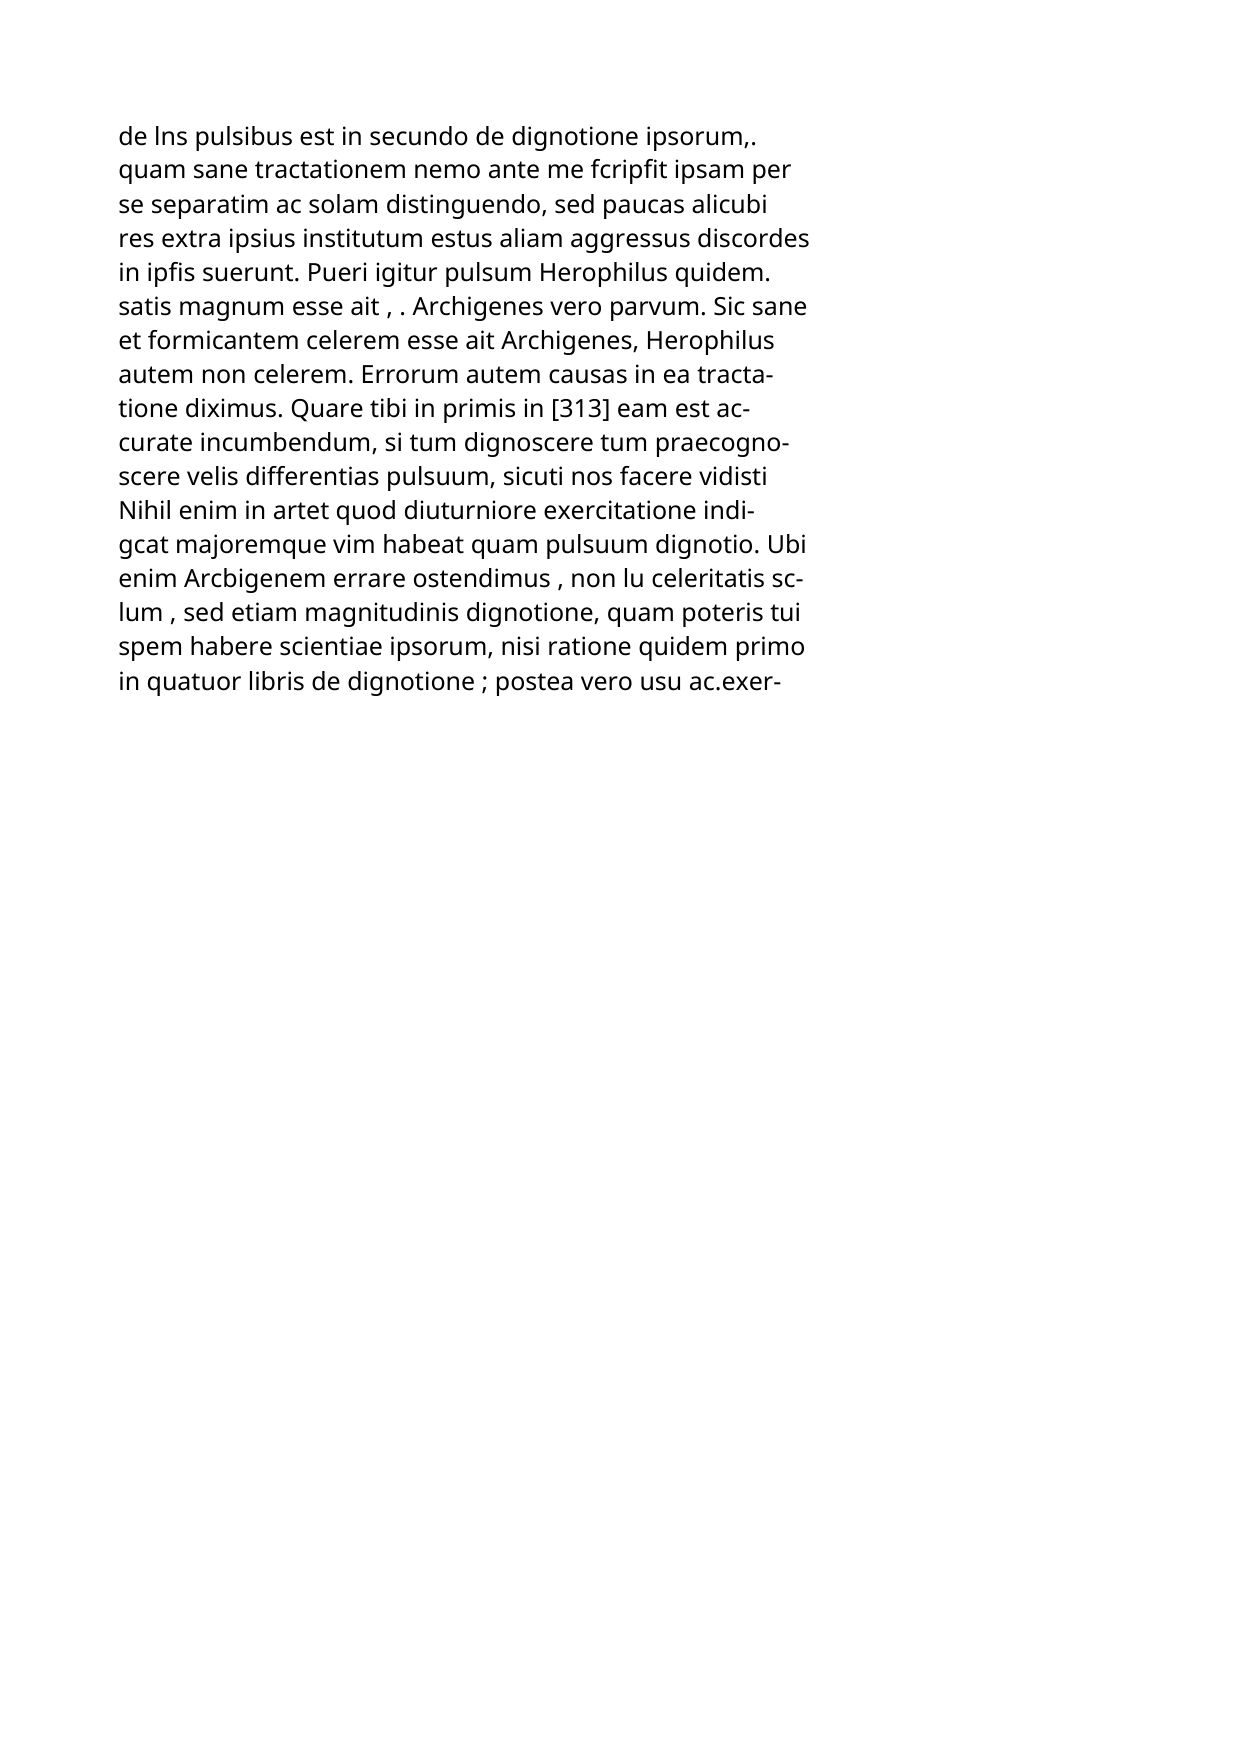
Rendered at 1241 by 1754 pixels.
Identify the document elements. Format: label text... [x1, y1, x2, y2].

text de lns pulsibus est in secundo de dignotione ipsorum,. quam sane tractationem nemo ante me fcripfit ipsam per se separatim ac solam distinguendo, sed paucas alicubi res extra ipsius institutum estus aliam aggressus discordes in ipfis suerunt. Pueri igitur pulsum Herophilus quidem. satis magnum esse ait , . Archigenes vero parvum. Sic sane et formicantem celerem esse ait Archigenes, Herophilus autem non celerem. Errorum autem causas in ea tracta- tione diximus. Quare tibi in primis in [313] eam est ac- curate incumbendum, si tum dignoscere tum praecogno- scere velis differentias pulsuum, sicuti nos facere vidisti Nihil enim in artet quod diuturniore exercitatione indi- gcat majoremque vim habeat quam pulsuum dignotio. Ubi enim Arcbigenem errare ostendimus , non lu celeritatis sc- lum , sed etiam magnitudinis dignotione, quam poteris tui spem habere scientiae ipsorum, nisi ratione quidem primo in quatuor libris de dignotione ; postea vero usu ac.exer- [118, 118, 1122, 697]
